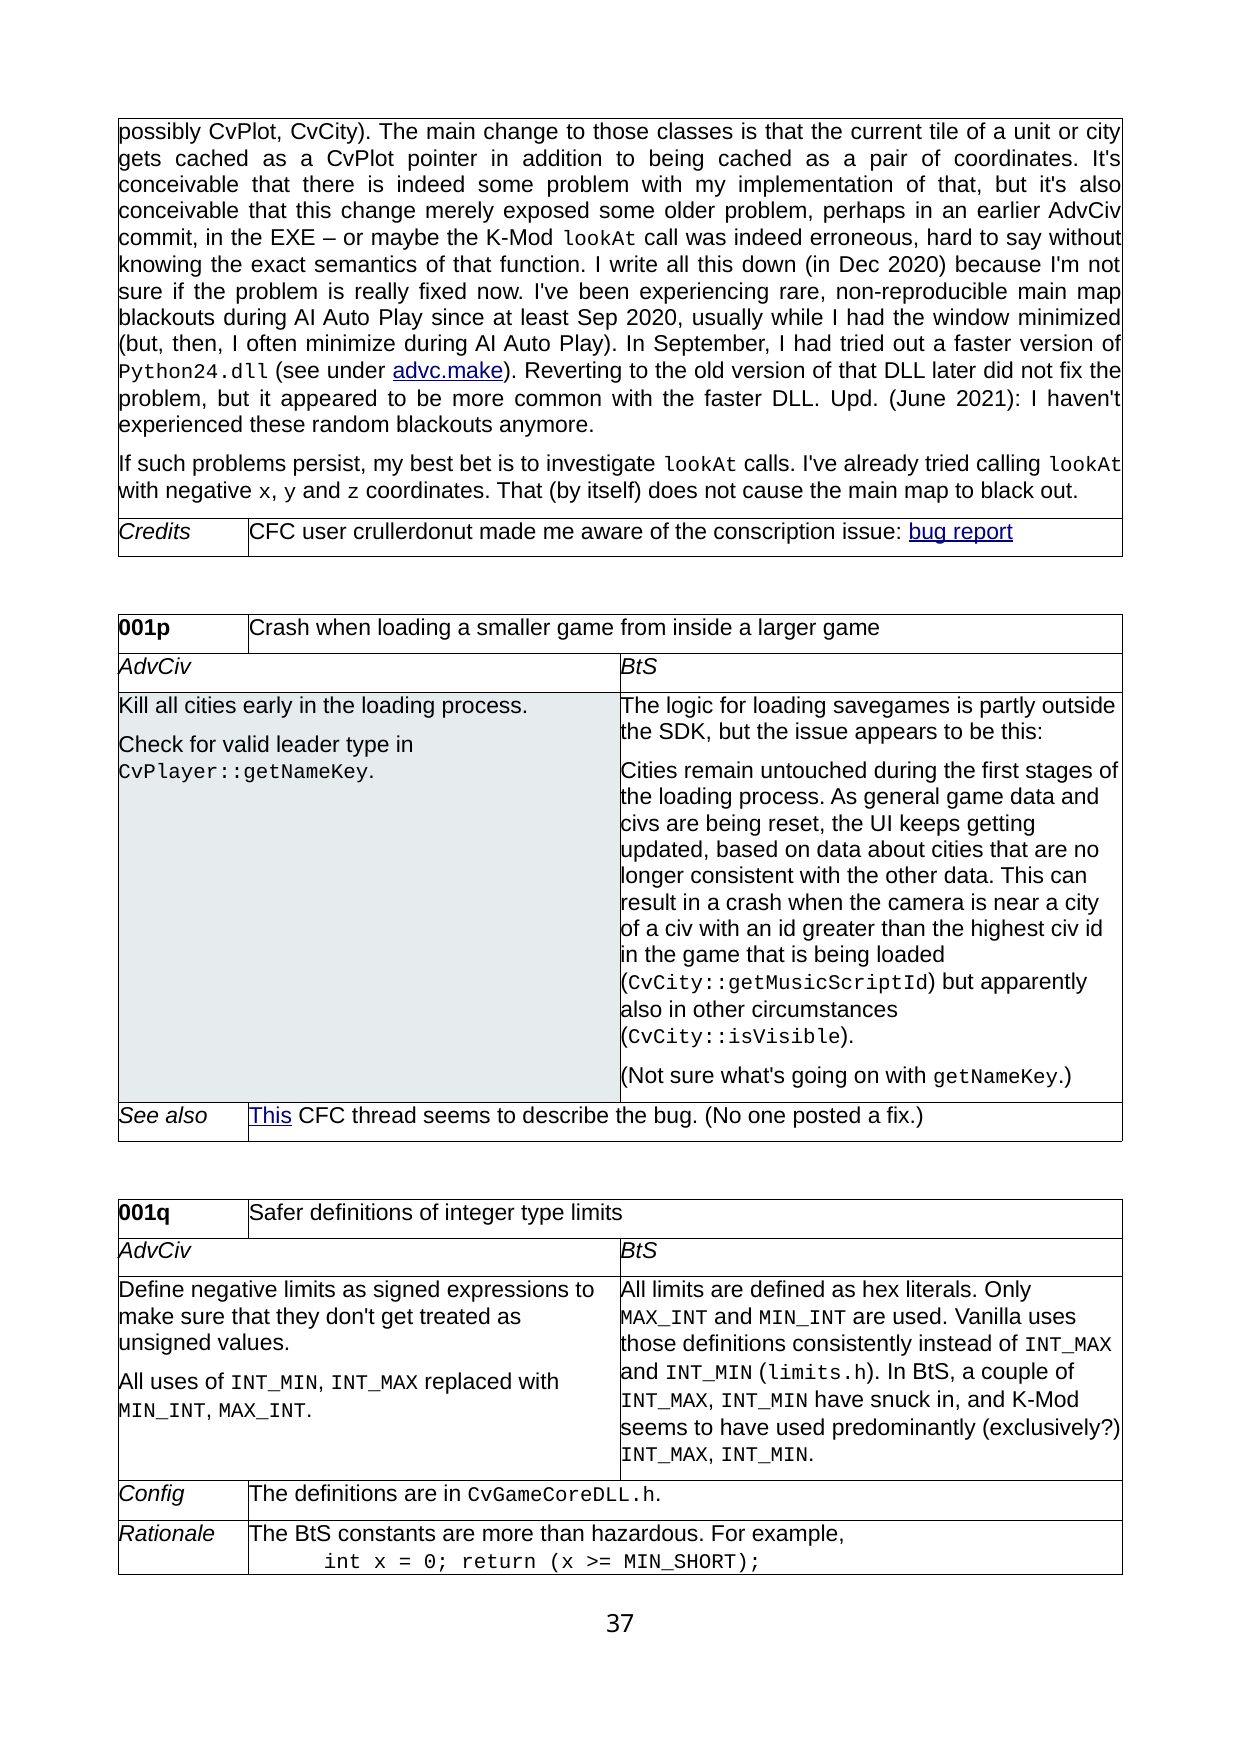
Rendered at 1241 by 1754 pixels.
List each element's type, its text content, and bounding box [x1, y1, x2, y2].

table_cell AdvCiv [119, 1239, 620, 1276]
table_cell The logic for loading savegames is partly outside the SDK, but the issue appears to be this: Cities remain untouched during the first stages of the loading process. As general game data and civs are being reset, the UI keeps getting updated, based on data about cities that are no longer consistent with the other data. This can result in a crash when the camera is near a city of a civ with an id greater than the highest civ id in the game that is being loaded (CvCity::getMusicScriptId) but apparently also in other circumstances (CvCity::isVisible). (Not sure what's going on with getNameKey.) [621, 693, 1122, 1102]
table_header 001p [119, 615, 248, 653]
table_cell See also [119, 1103, 248, 1141]
table_cell All limits are defined as hex literals. Only MAX_INT and MIN_INT are used. Vanilla uses those definitions consistently instead of INT_MAX and INT_MIN (limits.h). In BtS, a couple of INT_MAX, INT_MIN have snuck in, and K-Mod seems to have used predominantly (exclusively?) INT_MAX, INT_MIN. [621, 1277, 1122, 1480]
table_cell possibly CvPlot, CvCity). The main change to those classes is that the current tile of a unit or city gets cached as a CvPlot pointer in addition to being cached as a pair of coordinates. It's conceivable that there is indeed some problem with my implementation of that, but it's also conceivable that this change merely exposed some older problem, perhaps in an earlier AdvCiv commit, in the EXE – or maybe the K-Mod lookAt call was indeed erroneous, hard to say without knowing the exact semantics of that function. I write all this down (in Dec 2020) because I'm not sure if the problem is really fixed now. I've been experiencing rare, non-reproducible main map blackouts during AI Auto Play since at least Sep 2020, usually while I had the window minimized (but, then, I often minimize during AI Auto Play). In September, I had tried out a faster version of Python24.dll (see under advc.make). Reverting to the old version of that DLL later did not fix the problem, but it appeared to be more common with the faster DLL. Upd. (June 2021): I haven't experienced these random blackouts anymore. If such problems persist, my best bet is to investigate lookAt calls. I've already tried calling lookAt with negative x, y and z coordinates. That (by itself) does not cause the main map to black out. [119, 119, 1122, 518]
table_cell This CFC thread seems to describe the bug. (No one posted a fix.) [249, 1103, 1122, 1141]
table_cell The BtS constants are more than hazardous. For example, int x = 0; return (x >= MIN_SHORT); [249, 1521, 1122, 1574]
table_cell Kill all cities early in the loading process. Check for valid leader type in CvPlayer::getNameKey. [119, 693, 620, 1102]
table_cell BtS [621, 1239, 1122, 1276]
table_cell The definitions are in CvGameCoreDLL.h. [249, 1481, 1122, 1520]
table_cell AdvCiv [119, 654, 620, 692]
table_cell BtS [621, 654, 1122, 692]
table_cell CFC user crullerdonut made me aware of the conscription issue: bug report [249, 519, 1122, 556]
table_cell Credits [119, 519, 248, 556]
table_header Safer definitions of integer type limits [249, 1200, 1122, 1237]
table_cell Rationale [119, 1521, 248, 1574]
table_header 001q [119, 1200, 248, 1237]
table_cell Define negative limits as signed expressions to make sure that they don't get treated as unsigned values. All uses of INT_MIN, INT_MAX replaced with MIN_INT, MAX_INT. [119, 1277, 620, 1480]
table_header Crash when loading a smaller game from inside a larger game [249, 615, 1122, 653]
table_cell Config [119, 1481, 248, 1520]
